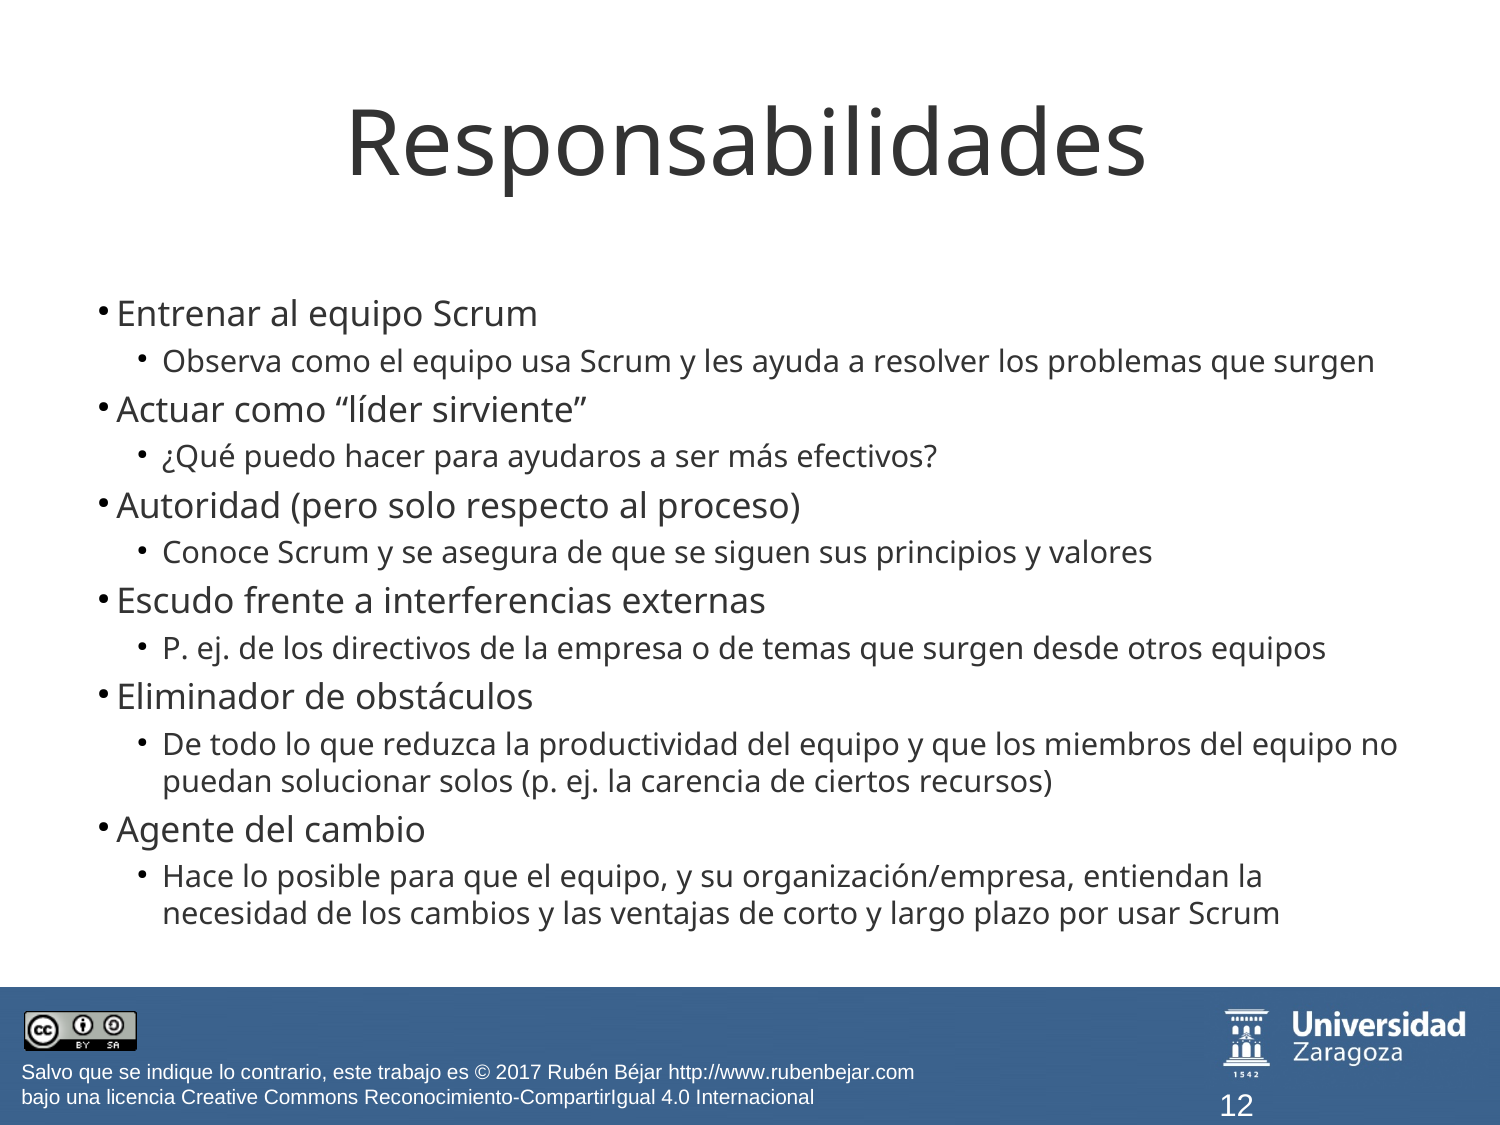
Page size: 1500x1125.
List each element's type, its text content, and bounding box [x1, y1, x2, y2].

picture [0, 987, 1500, 1125]
list Entrenar al equipo Scrum Observa como el equipo usa Scrum y les ayuda a resolver los problemas que surgen Actuar como “líder sirviente” ¿Qué puedo hacer para ayudaros a ser más efectivos? Autoridad (pero solo respecto al proceso) Conoce Scrum y se asegura de que se siguen sus principios y valores Escudo frente a interferencias externas P. ej. de los directivos de la empresa o de temas que surgen desde otros equipos Eliminador de obstáculos De todo lo que reduzca la productividad del equipo y que los miembros del equipo no puedan solucionar solos (p. ej. la carencia de ciertos recursos) Agente del cambio Hace lo posible para que el equipo, y su organización/empresa, entiendan la necesidad de los cambios y las ventajas de corto y largo plazo por usar Scrum [82, 283, 1418, 957]
title Responsabilidades [74, 21, 1420, 257]
